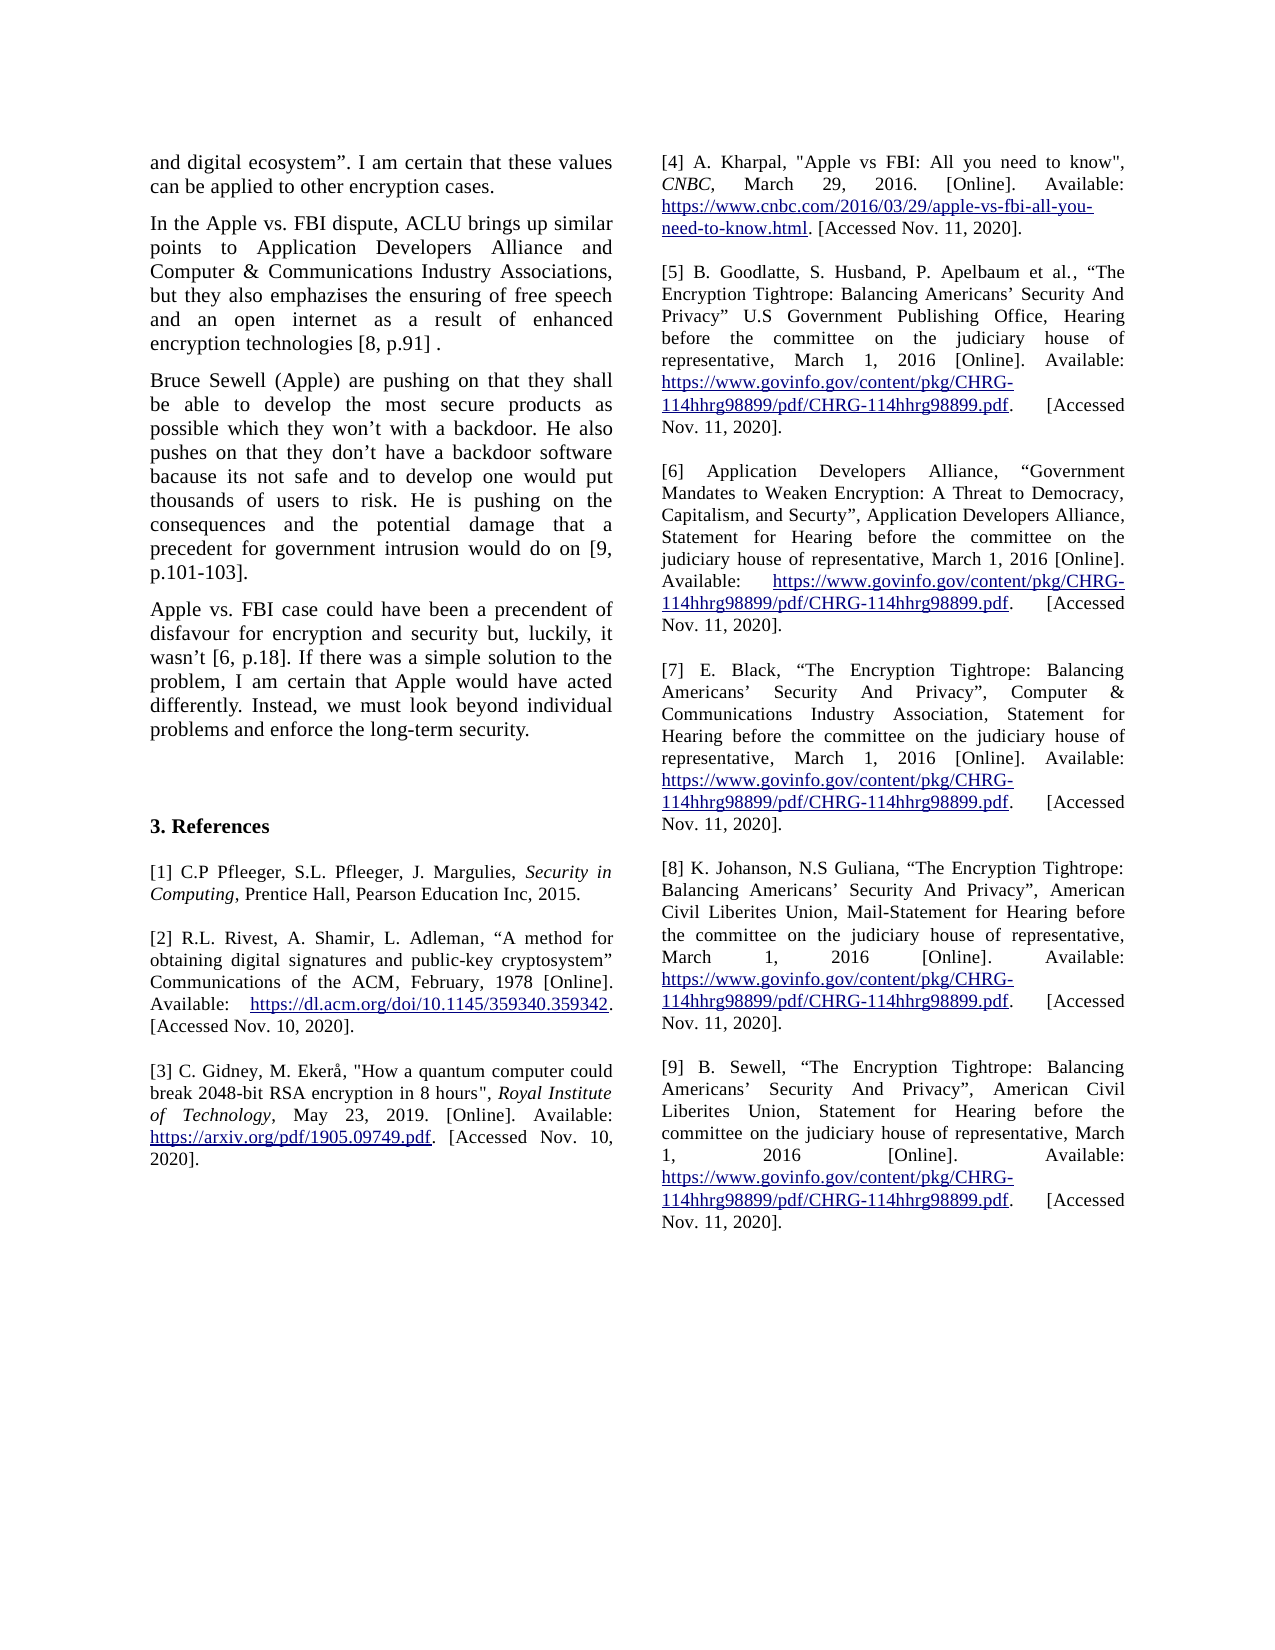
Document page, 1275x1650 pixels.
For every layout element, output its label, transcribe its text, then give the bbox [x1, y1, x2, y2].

text [8] K. Johanson, N.S Guliana, “The Encryption Tightrope: Balancing Americans’ Security And Privacy”, American Civil Liberites Union, Mail-Statement for Hearing before the committee on the judiciary house of representative, March 1, 2016 [Online]. Available: https://www.govinfo.gov/content/pkg/CHRG-114hhrg98899/pdf/CHRG-114hhrg98899.pdf. [Accessed Nov. 11, 2020]. [661, 857, 1125, 1033]
text Bruce Sewell (Apple) are pushing on that they shall be able to develop the most secure products as possible which they won’t with a backdoor. He also pushes on that they don’t have a backdoor software bacause its not safe and to develop one would put thousands of users to risk. He is pushing on the consequences and the potential damage that a precedent for government intrusion would do on [9, p.101-103]. [150, 367, 613, 584]
text [9] B. Sewell, “The Encryption Tightrope: Balancing Americans’ Security And Privacy”, American Civil Liberites Union, Statement for Hearing before the committee on the judiciary house of representative, March 1, 2016 [Online]. Available: https://www.govinfo.gov/content/pkg/CHRG-114hhrg98899/pdf/CHRG-114hhrg98899.pdf. [Accessed Nov. 11, 2020]. [661, 1055, 1125, 1232]
text Apple vs. FBI case could have been a precendent of disfavour for encryption and security but, luckily, it wasn’t [6, p.18]. If there was a simple solution to the problem, I am certain that Apple would have acted differently. Instead, we must look beyond individual problems and enforce the long-term security. [150, 597, 613, 741]
text [2] R.L. Rivest, A. Shamir, L. Adleman, “A method for obtaining digital signatures and public-key cryptosystem” Communications of the ACM, February, 1978 [Online]. Available: https://dl.acm.org/doi/10.1145/359340.359342. [Accessed Nov. 10, 2020]. [150, 926, 613, 1037]
text and digital ecosystem”. I am certain that these values can be applied to other encryption cases. [150, 150, 613, 198]
text [6] Application Developers Alliance, “Government Mandates to Weaken Encryption: A Threat to Democracy, Capitalism, and Securty”, Application Developers Alliance, Statement for Hearing before the committee on the judiciary house of representative, March 1, 2016 [Online]. Available: https://www.govinfo.gov/content/pkg/CHRG-114hhrg98899/pdf/CHRG-114hhrg98899.pdf. [Accessed Nov. 11, 2020]. [661, 459, 1125, 636]
text [3] C. Gidney, M. Ekerå, "How a quantum computer could break 2048-bit RSA encryption in 8 hours", Royal Institute of Technology, May 23, 2019. [Online]. Available: https://arxiv.org/pdf/1905.09749.pdf. [Accessed Nov. 10, 2020]. [150, 1059, 613, 1169]
text [7] E. Black, “The Encryption Tightrope: Balancing Americans’ Security And Privacy”, Computer & Communications Industry Association, Statement for Hearing before the committee on the judiciary house of representative, March 1, 2016 [Online]. Available: https://www.govinfo.gov/content/pkg/CHRG-114hhrg98899/pdf/CHRG-114hhrg98899.pdf. [Accessed Nov. 11, 2020]. [661, 658, 1125, 834]
text [5] B. Goodlatte, S. Husband, P. Apelbaum et al., “The Encryption Tightrope: Balancing Americans’ Security And Privacy” U.S Government Publishing Office, Hearing before the committee on the judiciary house of representative, March 1, 2016 [Online]. Available: https://www.govinfo.gov/content/pkg/CHRG-114hhrg98899/pdf/CHRG-114hhrg98899.pdf. [Accessed Nov. 11, 2020]. [661, 260, 1125, 437]
subtitle 3. References [150, 814, 613, 838]
text [1] C.P Pfleeger, S.L. Pfleeger, J. Margulies, Security in Computing, Prentice Hall, Pearson Education Inc, 2015. [150, 860, 613, 904]
text [4] A. Kharpal, "Apple vs FBI: All you need to know", CNBC, March 29, 2016. [Online]. Available: https://www.cnbc.com/2016/03/29/apple-vs-fbi-all-you-need-to-know.html. [Accessed Nov. 11, 2020]. [661, 150, 1125, 238]
text In the Apple vs. FBI dispute, ACLU brings up similar points to Application Developers Alliance and Computer & Communications Industry Associations, but they also emphazises the ensuring of free speech and an open internet as a result of enhanced encryption technologies [8, p.91] . [150, 211, 613, 355]
